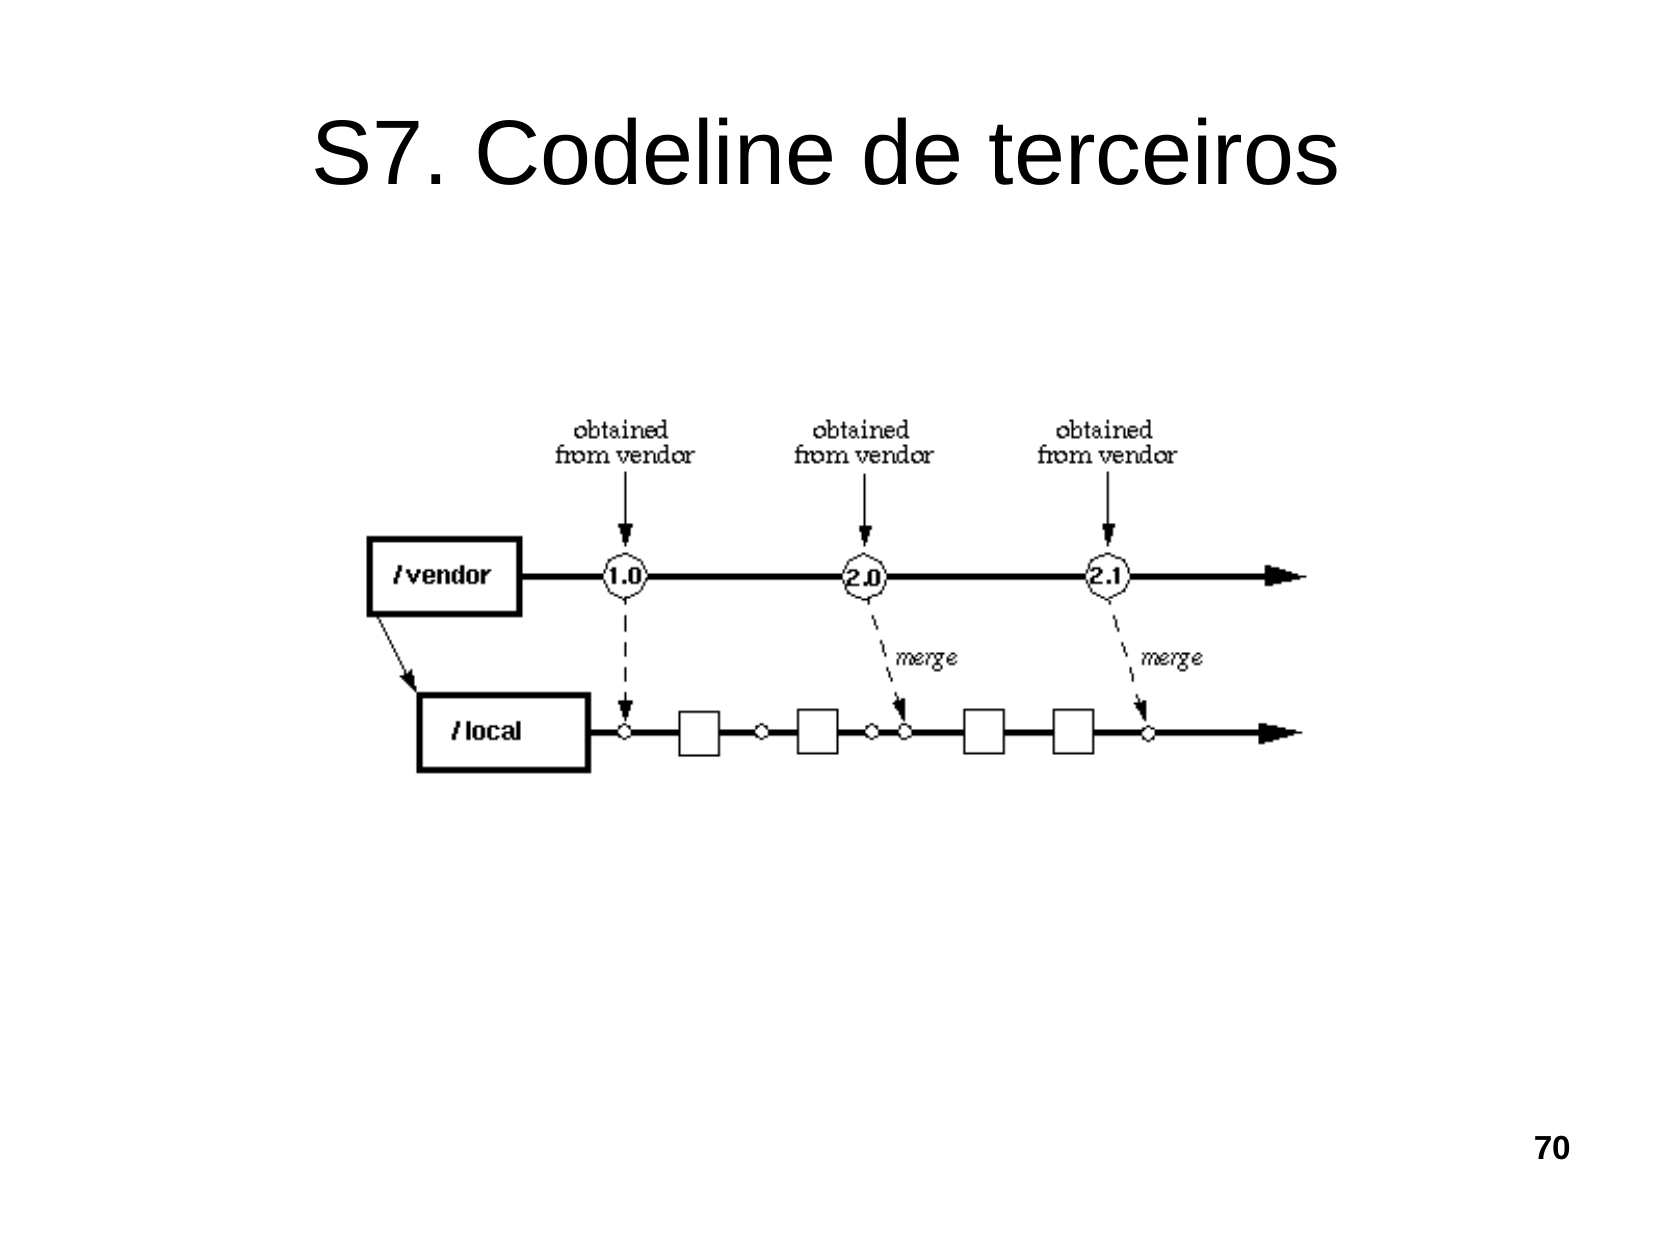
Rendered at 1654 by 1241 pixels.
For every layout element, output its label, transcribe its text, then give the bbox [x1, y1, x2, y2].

picture [338, 391, 1336, 792]
title S7. Codeline de terceiros [82, 49, 1571, 257]
